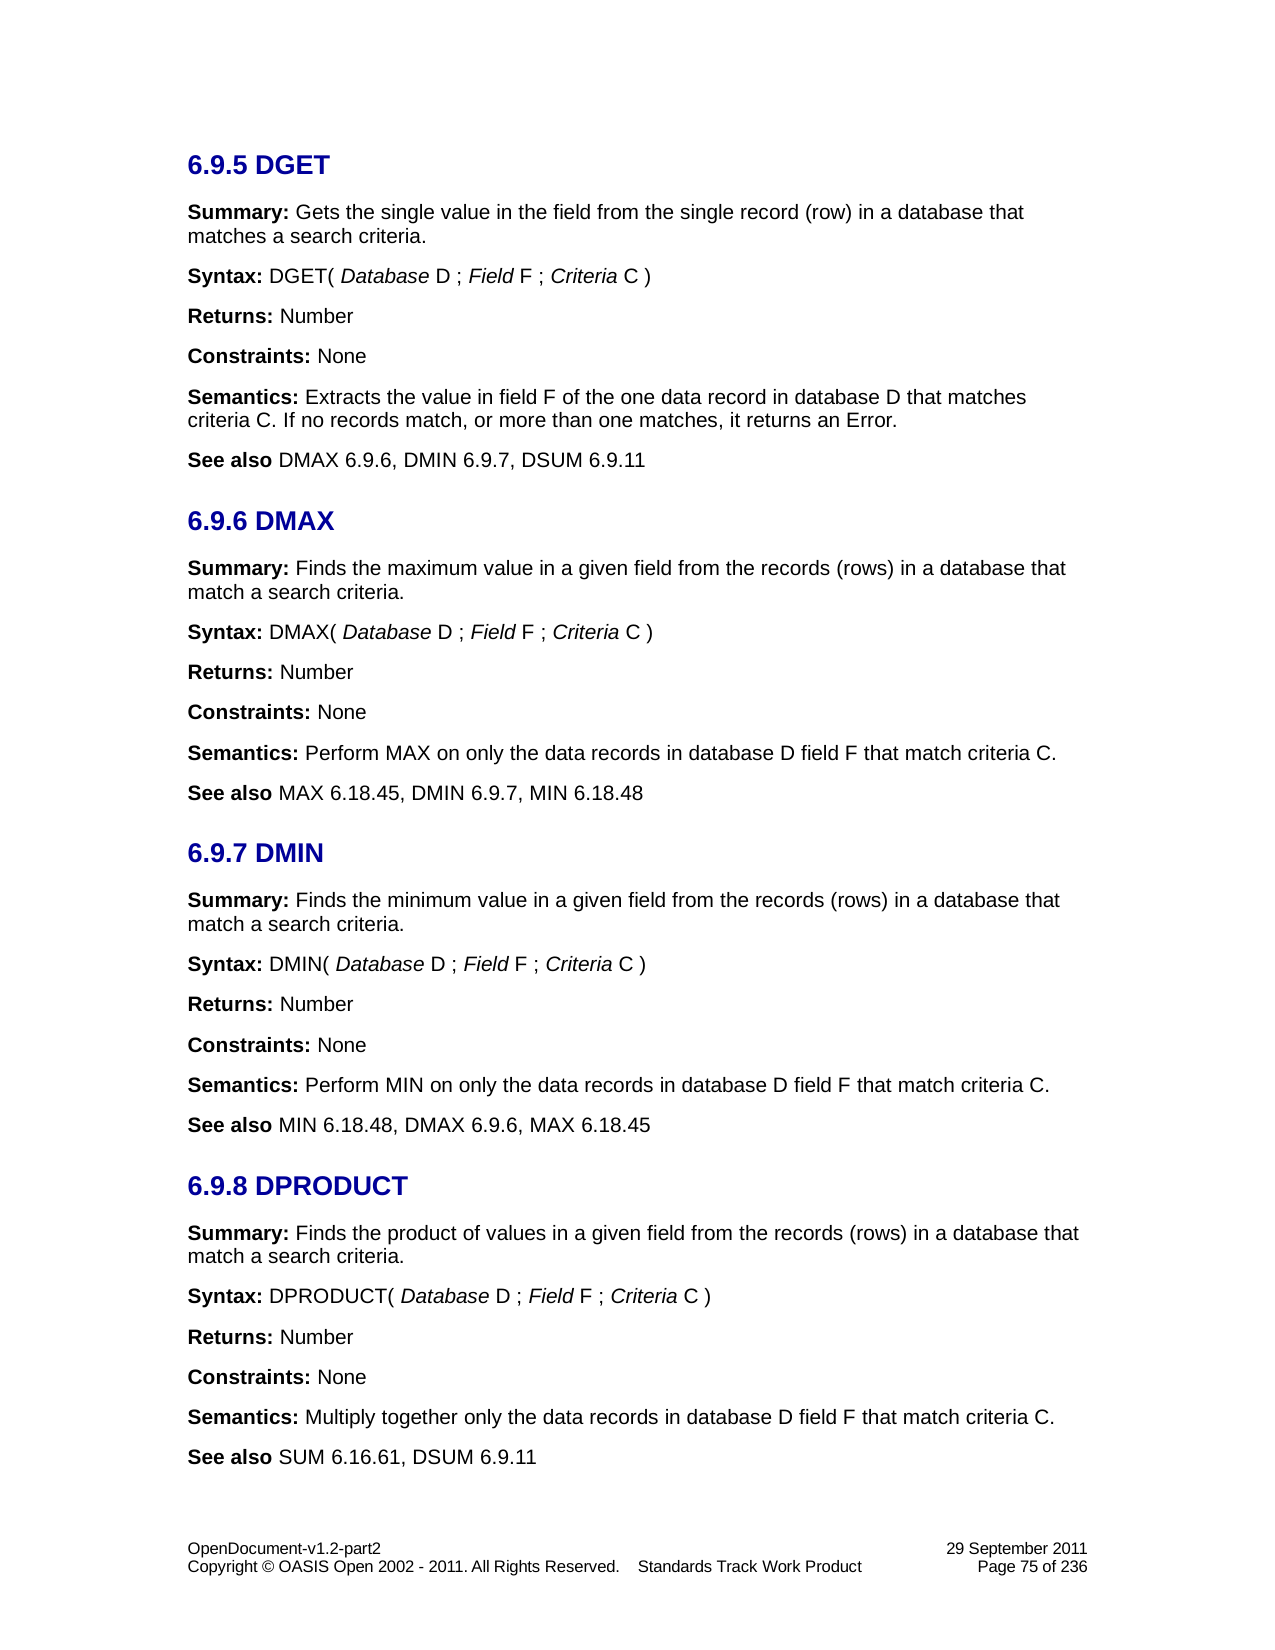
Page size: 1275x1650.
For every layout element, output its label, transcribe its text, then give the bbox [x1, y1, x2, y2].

text Constraints: None [187, 345, 1088, 368]
text Summary: Finds the maximum value in a given field from the records (rows) in a database that match a search criteria. [187, 557, 1088, 604]
text Syntax: DGET( Database D ; Field F ; Criteria C ) [187, 264, 1088, 288]
text Syntax: DPRODUCT( Database D ; Field F ; Criteria C ) [187, 1285, 1088, 1308]
subtitle DMAX [187, 506, 1088, 536]
text See also SUM 6.16.61, DSUM 6.9.11 [187, 1446, 1088, 1469]
subtitle DGET [187, 150, 1088, 180]
text Returns: Number [187, 305, 1088, 328]
text Summary: Gets the single value in the field from the single record (row) in a database that matches a search criteria. [187, 201, 1088, 248]
text Semantics: Extracts the value in field F of the one data record in database D that matches criteria C. If no records match, or more than one matches, it returns an Error. [187, 385, 1088, 432]
subtitle DMIN [187, 838, 1088, 868]
text See also DMAX 6.9.6, DMIN 6.9.7, DSUM 6.9.11 [187, 449, 1088, 472]
text Summary: Finds the minimum value in a given field from the records (rows) in a database that match a search criteria. [187, 889, 1088, 936]
text Constraints: None [187, 1033, 1088, 1057]
text Semantics: Multiply together only the data records in database D field F that match criteria C. [187, 1406, 1088, 1429]
text Summary: Finds the product of values in a given field from the records (rows) in a database that match a search criteria. [187, 1221, 1088, 1268]
text Semantics: Perform MAX on only the data records in database D field F that match criteria C. [187, 741, 1088, 764]
text See also MAX 6.18.45, DMIN 6.9.7, MIN 6.18.48 [187, 781, 1088, 805]
text Returns: Number [187, 661, 1088, 684]
text Constraints: None [187, 701, 1088, 724]
text Syntax: DMAX( Database D ; Field F ; Criteria C ) [187, 620, 1088, 644]
subtitle DPRODUCT [187, 1170, 1088, 1200]
text Returns: Number [187, 1325, 1088, 1349]
text Returns: Number [187, 993, 1088, 1016]
text Semantics: Perform MIN on only the data records in database D field F that match criteria C. [187, 1073, 1088, 1097]
text See also MIN 6.18.48, DMAX 6.9.6, MAX 6.18.45 [187, 1113, 1088, 1137]
text Constraints: None [187, 1365, 1088, 1389]
text Syntax: DMIN( Database D ; Field F ; Criteria C ) [187, 953, 1088, 976]
